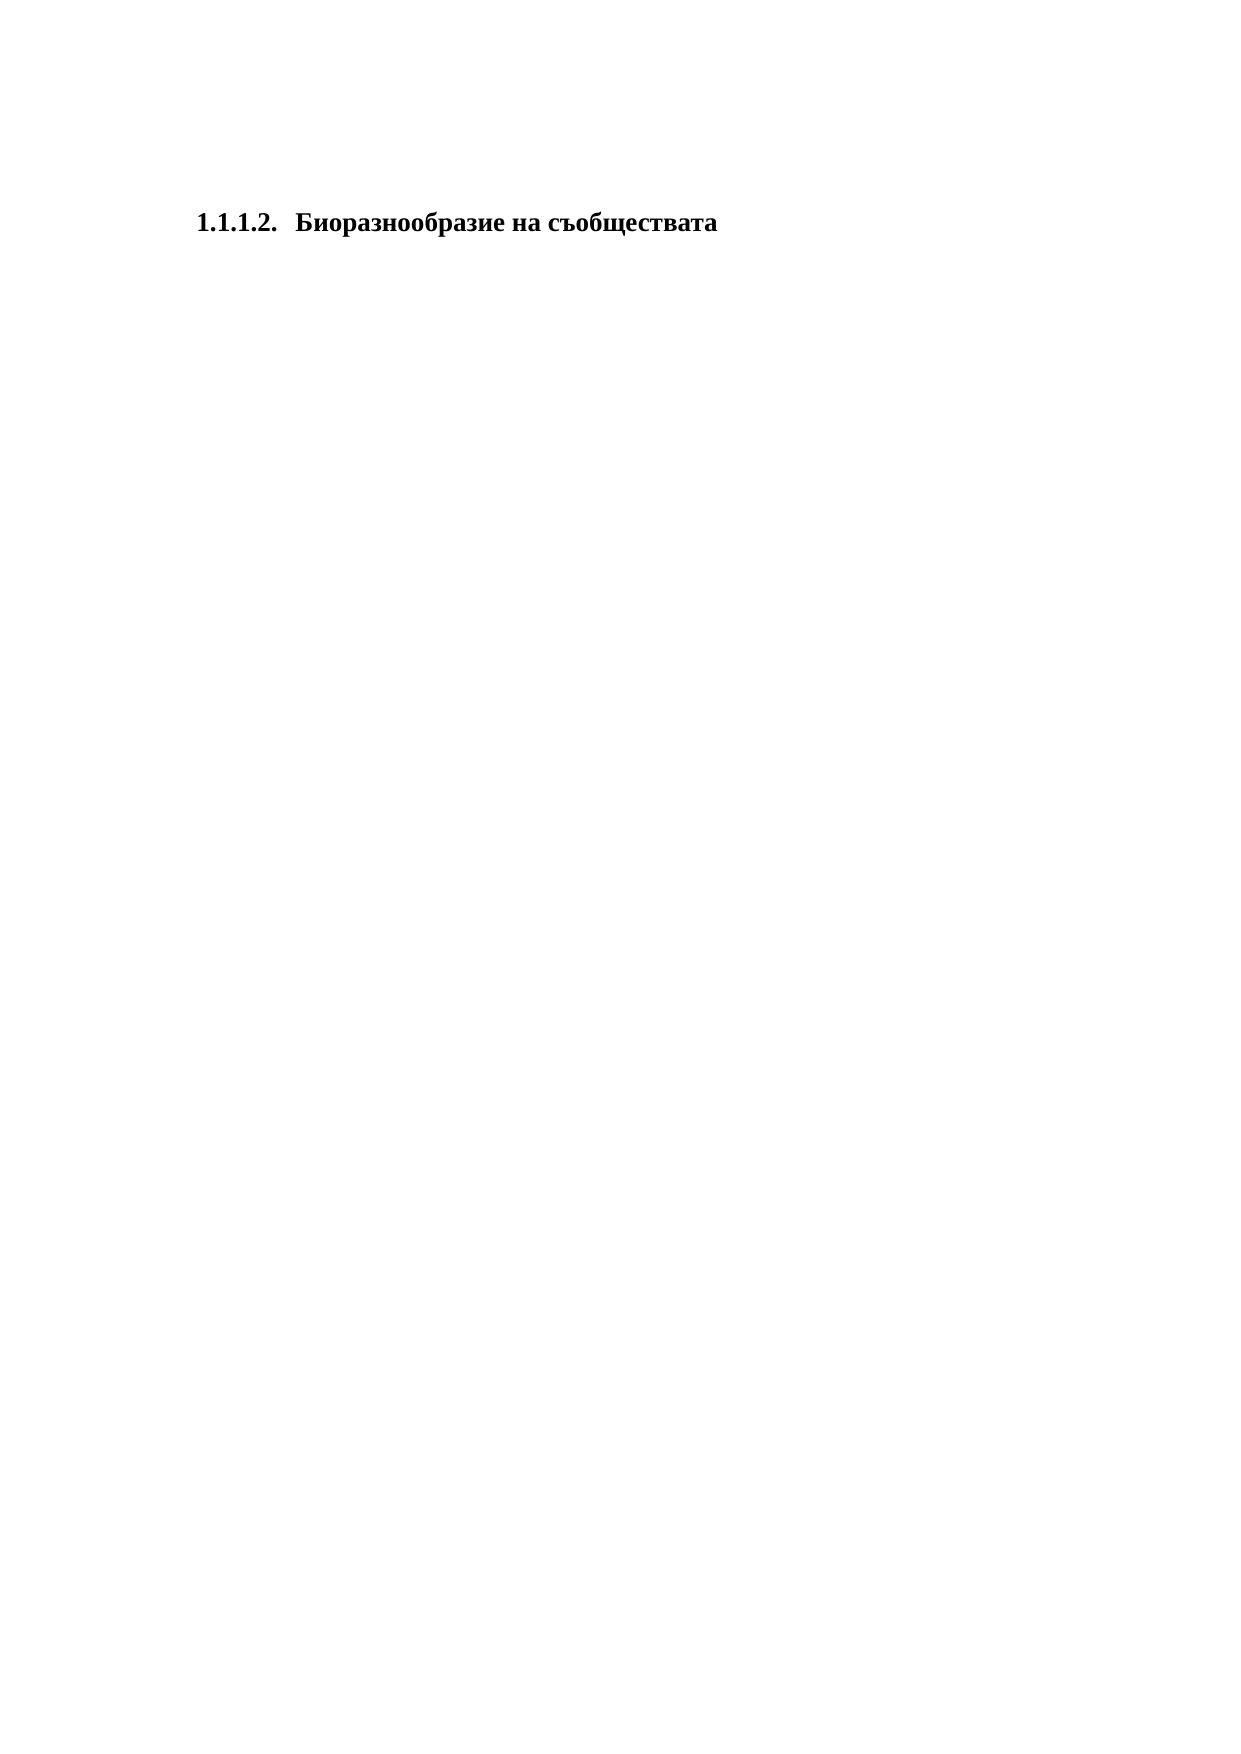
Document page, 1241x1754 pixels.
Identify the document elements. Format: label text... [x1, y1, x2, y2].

subtitle Биоразнообразие на съобществата [266, 207, 1093, 238]
